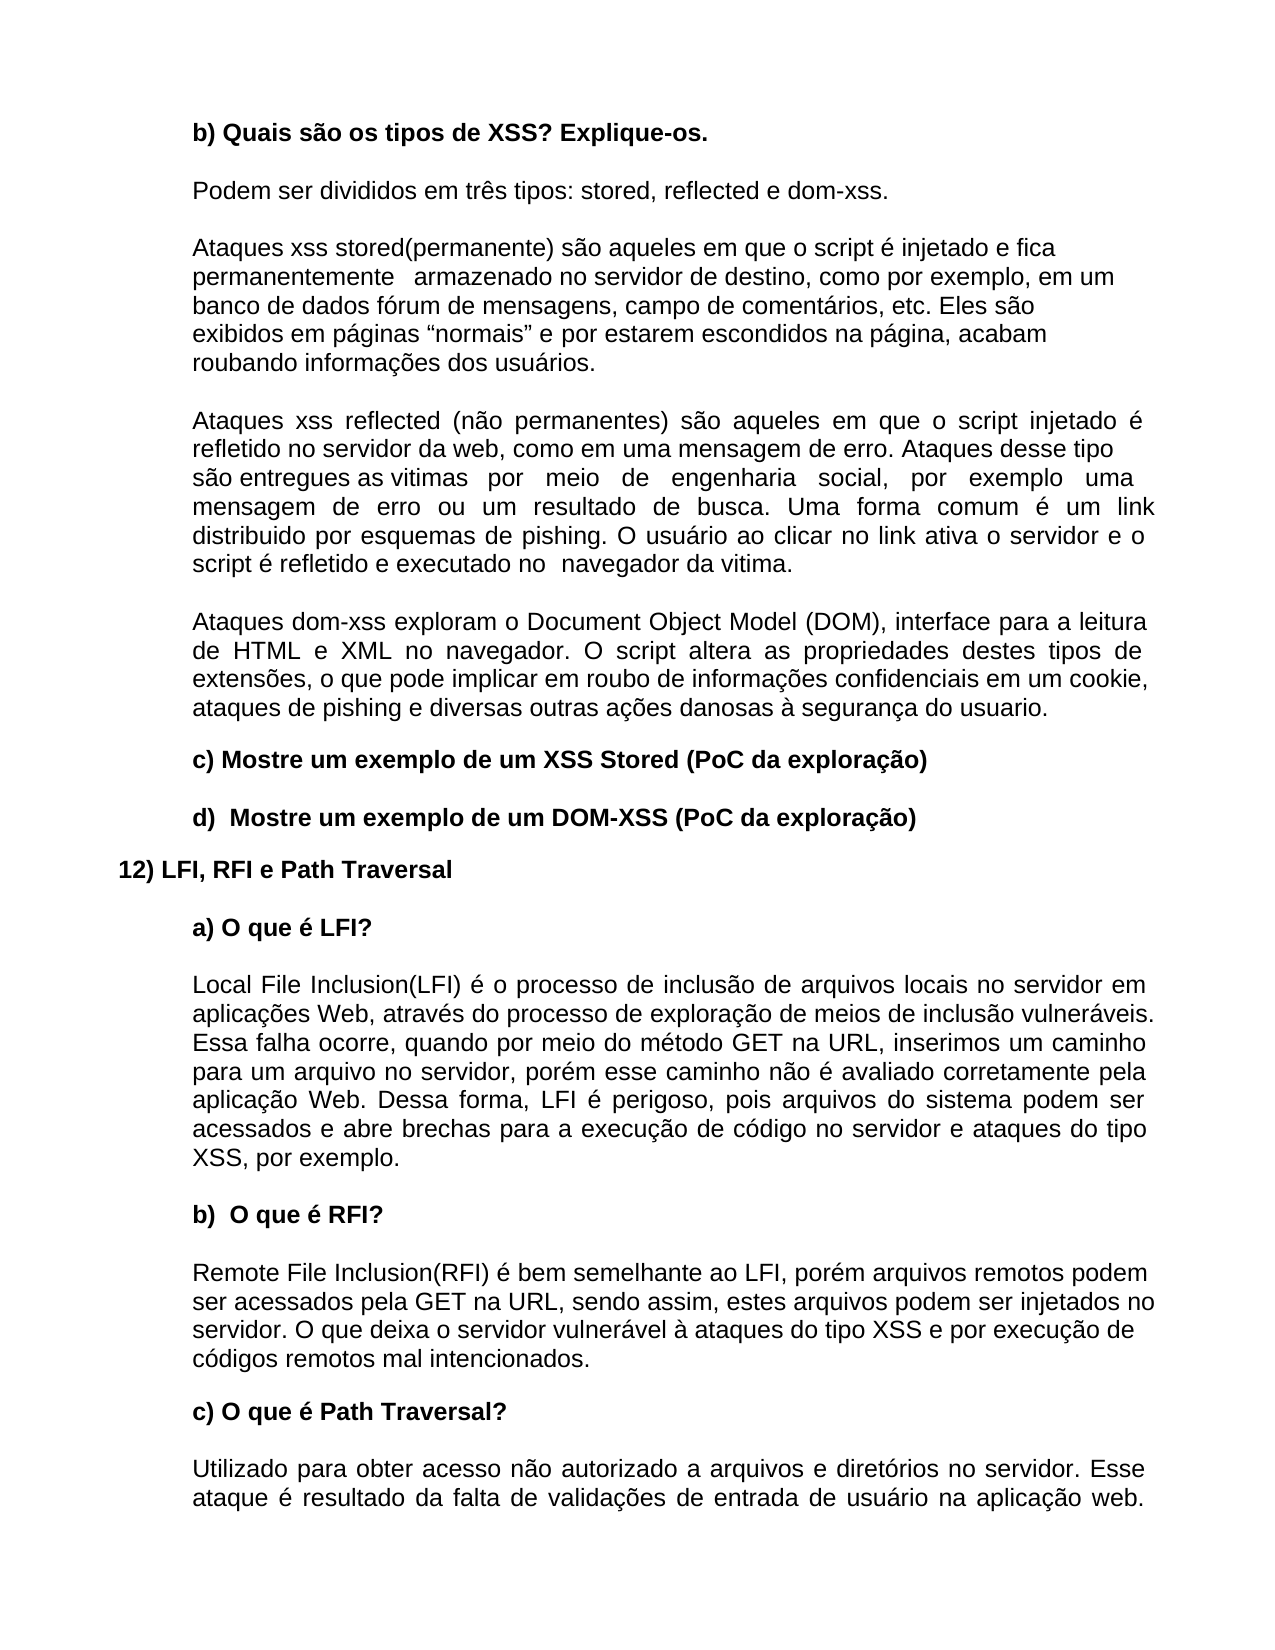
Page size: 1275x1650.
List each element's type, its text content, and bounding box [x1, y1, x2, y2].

text a) O que é LFI? [118, 913, 1157, 942]
text permanentemente armazenado no servidor de destino, como por exemplo, em um [118, 262, 1157, 291]
text roubando informações dos usuários. [118, 348, 1157, 377]
text b) O que é RFI? [118, 1200, 1157, 1229]
text banco de dados fórum de mensagens, campo de comentários, etc. Eles são [118, 291, 1157, 319]
text Ataques dom-xss exploram o Document Object Model (DOM), interface para a leitura de HTML e XML no navegador. O script altera as propriedades destes tipos de extensões, o que pode implicar em roubo de informações confidenciais em um cookie, ataques de pishing e diversas outras ações danosas à segurança do usuario. [118, 607, 1157, 722]
text d) Mostre um exemplo de um DOM-XSS (PoC da exploração) [118, 803, 1157, 832]
text c) Mostre um exemplo de um XSS Stored (PoC da exploração) [118, 746, 1157, 774]
text Podem ser divididos em três tipos: stored, reflected e dom-xss. [118, 176, 1157, 204]
text b) Quais são os tipos de XSS? Explique-os. [118, 118, 1157, 147]
text Utilizado para obter acesso não autorizado a arquivos e diretórios no servidor. Esse ataque é resultado da falta de validações de entrada de usuário na aplicação web. [118, 1454, 1157, 1512]
text c) O que é Path Traversal? [118, 1397, 1157, 1425]
text exibidos em páginas “normais” e por estarem escondidos na página, acabam [118, 319, 1157, 348]
text códigos remotos mal intencionados. [118, 1344, 1157, 1373]
text Ataques xss reflected (não permanentes) são aqueles em que o script injetado é refletido no servidor da web, como em uma mensagem de erro. Ataques desse tipo [118, 406, 1157, 463]
text são entregues as vitimas por meio de engenharia social, por exemplo uma mensagem de erro ou um resultado de busca. Uma forma comum é um link distribuido por esquemas de pishing. O usuário ao clicar no link ativa o servidor e o script é refletido e executado no navegador da vitima. [118, 463, 1157, 578]
text 12) LFI, RFI e Path Traversal [118, 855, 1157, 884]
text Remote File Inclusion(RFI) é bem semelhante ao LFI, porém arquivos remotos podem ser acessados pela GET na URL, sendo assim, estes arquivos podem ser injetados no servidor. O que deixa o servidor vulnerável à ataques do tipo XSS e por execução de [118, 1258, 1157, 1344]
text Ataques xss stored(permanente) são aqueles em que o script é injetado e fica [118, 233, 1157, 262]
text Local File Inclusion(LFI) é o processo de inclusão de arquivos locais no servidor em aplicações Web, através do processo de exploração de meios de inclusão vulneráveis. Essa falha ocorre, quando por meio do método GET na URL, inserimos um caminho para um arquivo no servidor, porém esse caminho não é avaliado corretamente pela aplicação Web. Dessa forma, LFI é perigoso, pois arquivos do sistema podem ser acessados e abre brechas para a execução de código no servidor e ataques do tipo XSS, por exemplo. [118, 970, 1157, 1172]
